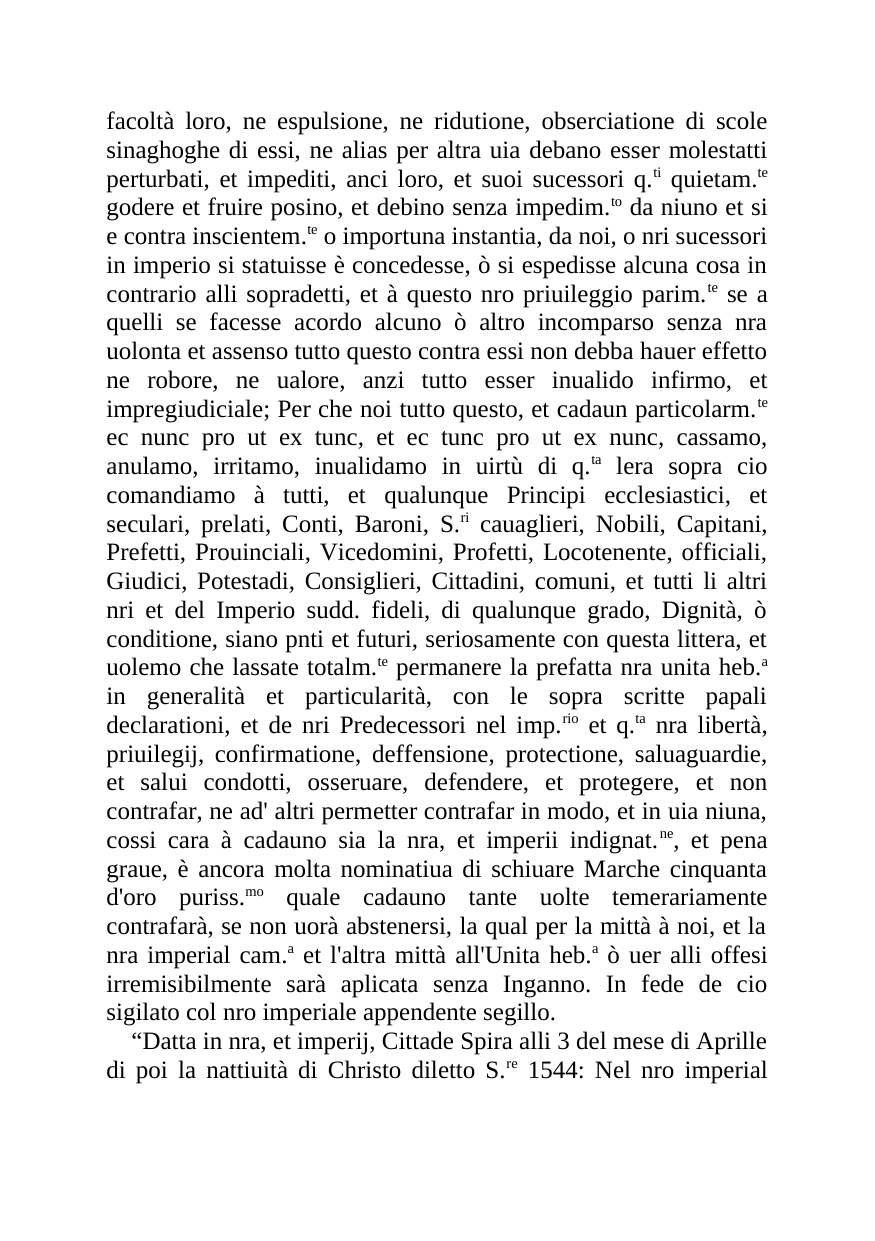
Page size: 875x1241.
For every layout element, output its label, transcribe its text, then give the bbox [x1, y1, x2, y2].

text “Datta in nra, et imperij, Cittade Spira alli 3 del mese di Aprille di poi la nattiuità di Christo diletto S.re 1544: Nel nro imperial [106, 1026, 768, 1084]
text facoltà loro, ne espulsione, ne ridutione, obserciatione di scole sinaghoghe di essi, ne alias per altra uia debano esser molestatti perturbati, et impediti, anci loro, et suoi sucessori q.ti quietam.te godere et fruire posino, et debino senza impedim.to da niuno et si e contra inscientem.te o importuna instantia, da noi, o nri sucessori in imperio si statuisse è concedesse, ò si espedisse alcuna cosa in contrario alli sopradetti, et à questo nro priuileggio parim.te se a quelli se facesse acordo alcuno ò altro incomparso senza nra uolonta et assenso tutto questo contra essi non debba hauer effetto ne robore, ne ualore, anzi tutto esser inualido infirmo, et impregiudiciale; Per che noi tutto questo, et cadaun particolarm.te ec nunc pro ut ex tunc, et ec tunc pro ut ex nunc, cassamo, anulamo, irritamo, inualidamo in uirtù di q.ta lera sopra cio comandiamo à tutti, et qualunque Principi ecclesiastici, et seculari, prelati, Conti, Baroni, S.ri cauaglieri, Nobili, Capitani, Prefetti, Prouinciali, Vicedomini, Profetti, Locotenente, officiali, Giudici, Potestadi, Consiglieri, Cittadini, comuni, et tutti li altri nri et del Imperio sudd. fideli, di qualunque grado, Dignità, ò conditione, siano pnti et futuri, seriosamente con questa littera, et uolemo che lassate totalm.te permanere la prefatta nra unita heb.a in generalità et particularità, con le sopra scritte papali declarationi, et de nri Predecessori nel imp.rio et q.ta nra libertà, priuilegij, confirmatione, deffensione, protectione, saluaguardie, et salui condotti, osseruare, defendere, et protegere, et non contrafar, ne ad' altri permetter contrafar in modo, et in uia niuna, cossi cara à cadauno sia la nra, et imperii indignat.ne, et pena graue, è ancora molta nominatiua di schiuare Marche cinquanta d'oro puriss.mo quale cadauno tante uolte temerariamente contrafarà, se non uorà abstenersi, la qual per la mittà à noi, et la nra imperial cam.a et l'altra mittà all'Unita heb.a ò uer alli offesi irremisibilmente sarà aplicata senza Inganno. In fede de cio sigilato col nro imperiale appendente segillo. [106, 106, 768, 1026]
